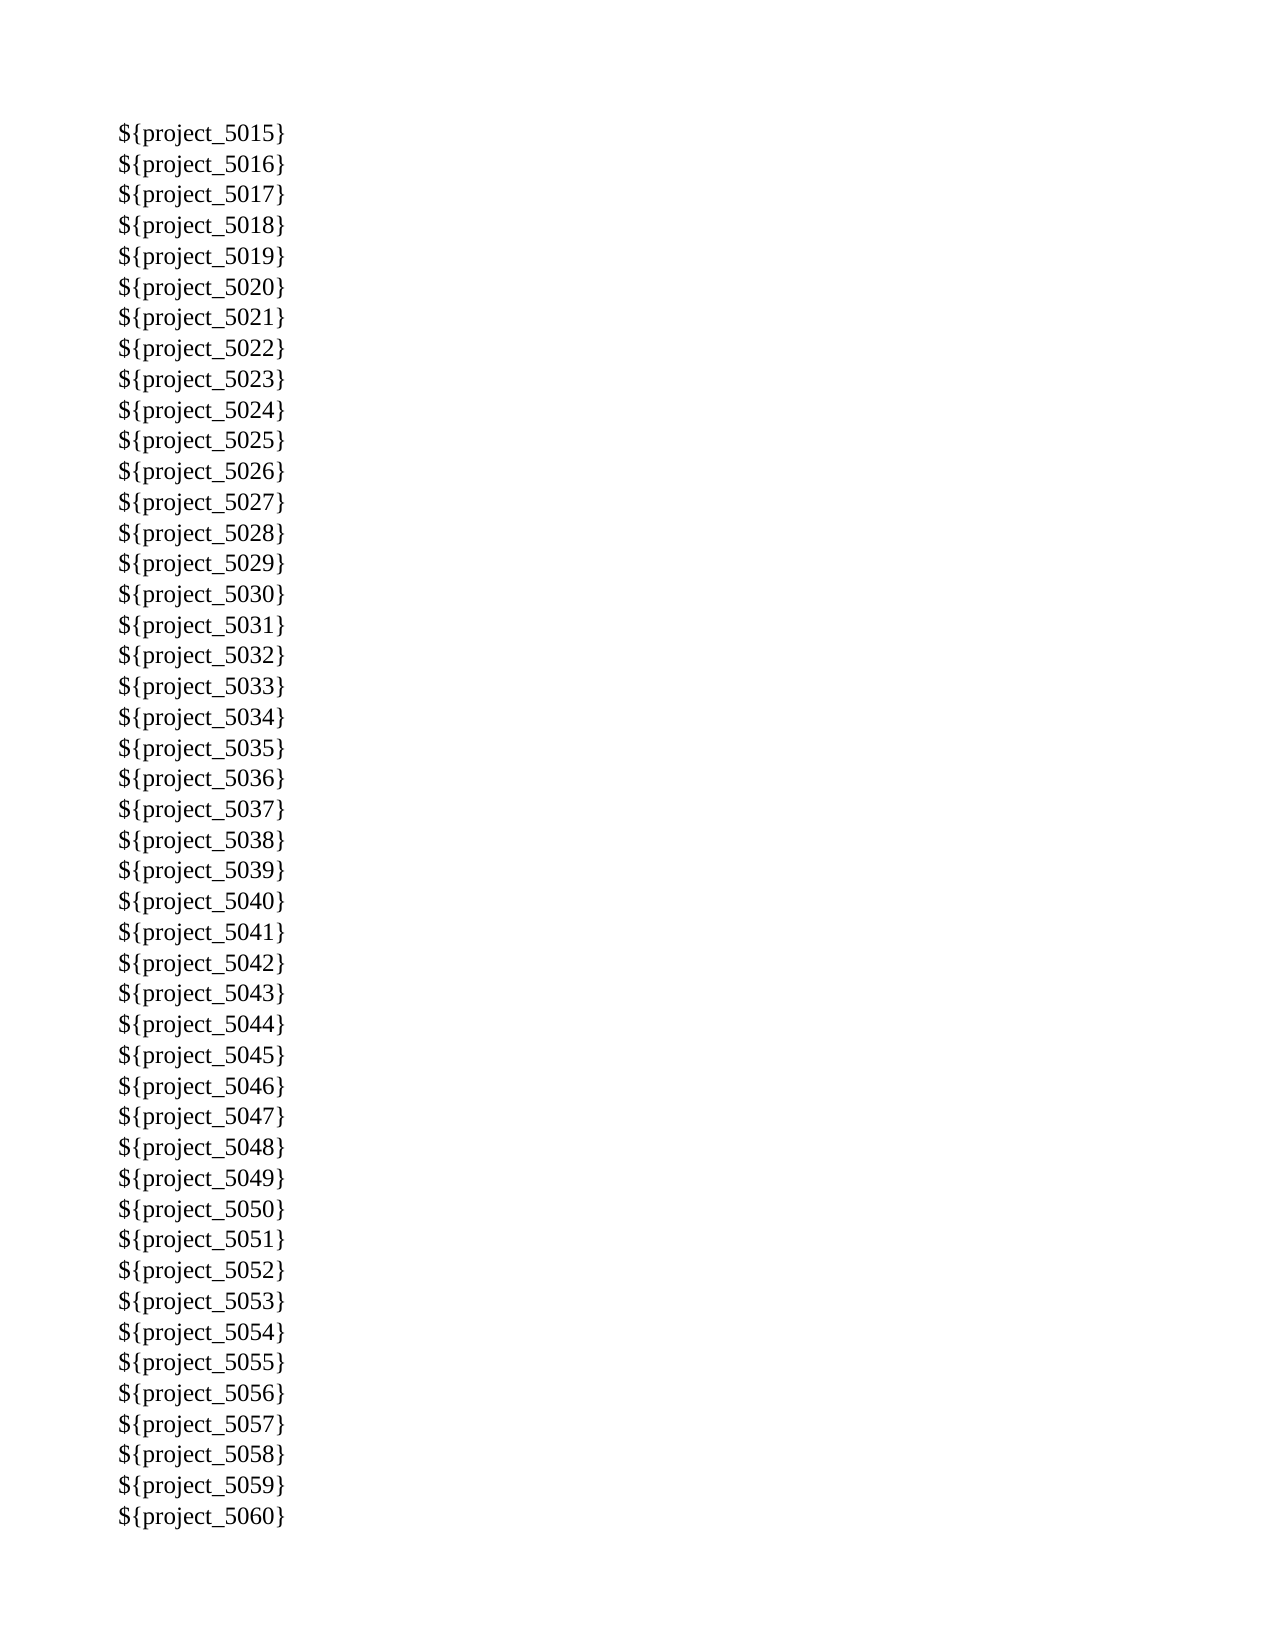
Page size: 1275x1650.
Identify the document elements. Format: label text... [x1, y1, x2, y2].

text ${project_5021} [118, 302, 1157, 331]
text ${project_5020} [118, 272, 1157, 301]
text ${project_5031} [118, 610, 1157, 638]
text ${project_5060} [118, 1501, 1157, 1530]
text ${project_5032} [118, 641, 1157, 669]
text ${project_5041} [118, 917, 1157, 946]
text ${project_5040} [118, 886, 1157, 915]
text ${project_5053} [118, 1286, 1157, 1314]
text ${project_5019} [118, 241, 1157, 270]
text ${project_5047} [118, 1101, 1157, 1130]
text ${project_5058} [118, 1439, 1157, 1468]
text ${project_5030} [118, 579, 1157, 608]
text ${project_5037} [118, 794, 1157, 823]
text ${project_5028} [118, 518, 1157, 546]
text ${project_5033} [118, 671, 1157, 700]
text ${project_5056} [118, 1378, 1157, 1407]
text ${project_5016} [118, 149, 1157, 178]
text ${project_5050} [118, 1194, 1157, 1222]
text ${project_5018} [118, 210, 1157, 239]
text ${project_5022} [118, 333, 1157, 362]
text ${project_5054} [118, 1317, 1157, 1345]
text ${project_5017} [118, 179, 1157, 208]
text ${project_5039} [118, 856, 1157, 884]
text ${project_5048} [118, 1132, 1157, 1161]
text ${project_5057} [118, 1409, 1157, 1437]
text ${project_5055} [118, 1347, 1157, 1376]
text ${project_5025} [118, 425, 1157, 454]
text ${project_5046} [118, 1071, 1157, 1099]
text ${project_5029} [118, 548, 1157, 577]
text ${project_5051} [118, 1224, 1157, 1253]
text ${project_5027} [118, 487, 1157, 516]
text ${project_5045} [118, 1040, 1157, 1069]
text ${project_5023} [118, 364, 1157, 393]
text ${project_5038} [118, 825, 1157, 854]
text ${project_5044} [118, 1009, 1157, 1038]
text ${project_5036} [118, 763, 1157, 792]
text ${project_5052} [118, 1255, 1157, 1284]
text ${project_5059} [118, 1470, 1157, 1499]
text ${project_5042} [118, 948, 1157, 977]
text ${project_5043} [118, 978, 1157, 1007]
text ${project_5015} [118, 118, 1157, 147]
text ${project_5035} [118, 733, 1157, 761]
text ${project_5034} [118, 702, 1157, 731]
text ${project_5024} [118, 395, 1157, 423]
text ${project_5049} [118, 1163, 1157, 1192]
text ${project_5026} [118, 456, 1157, 485]
